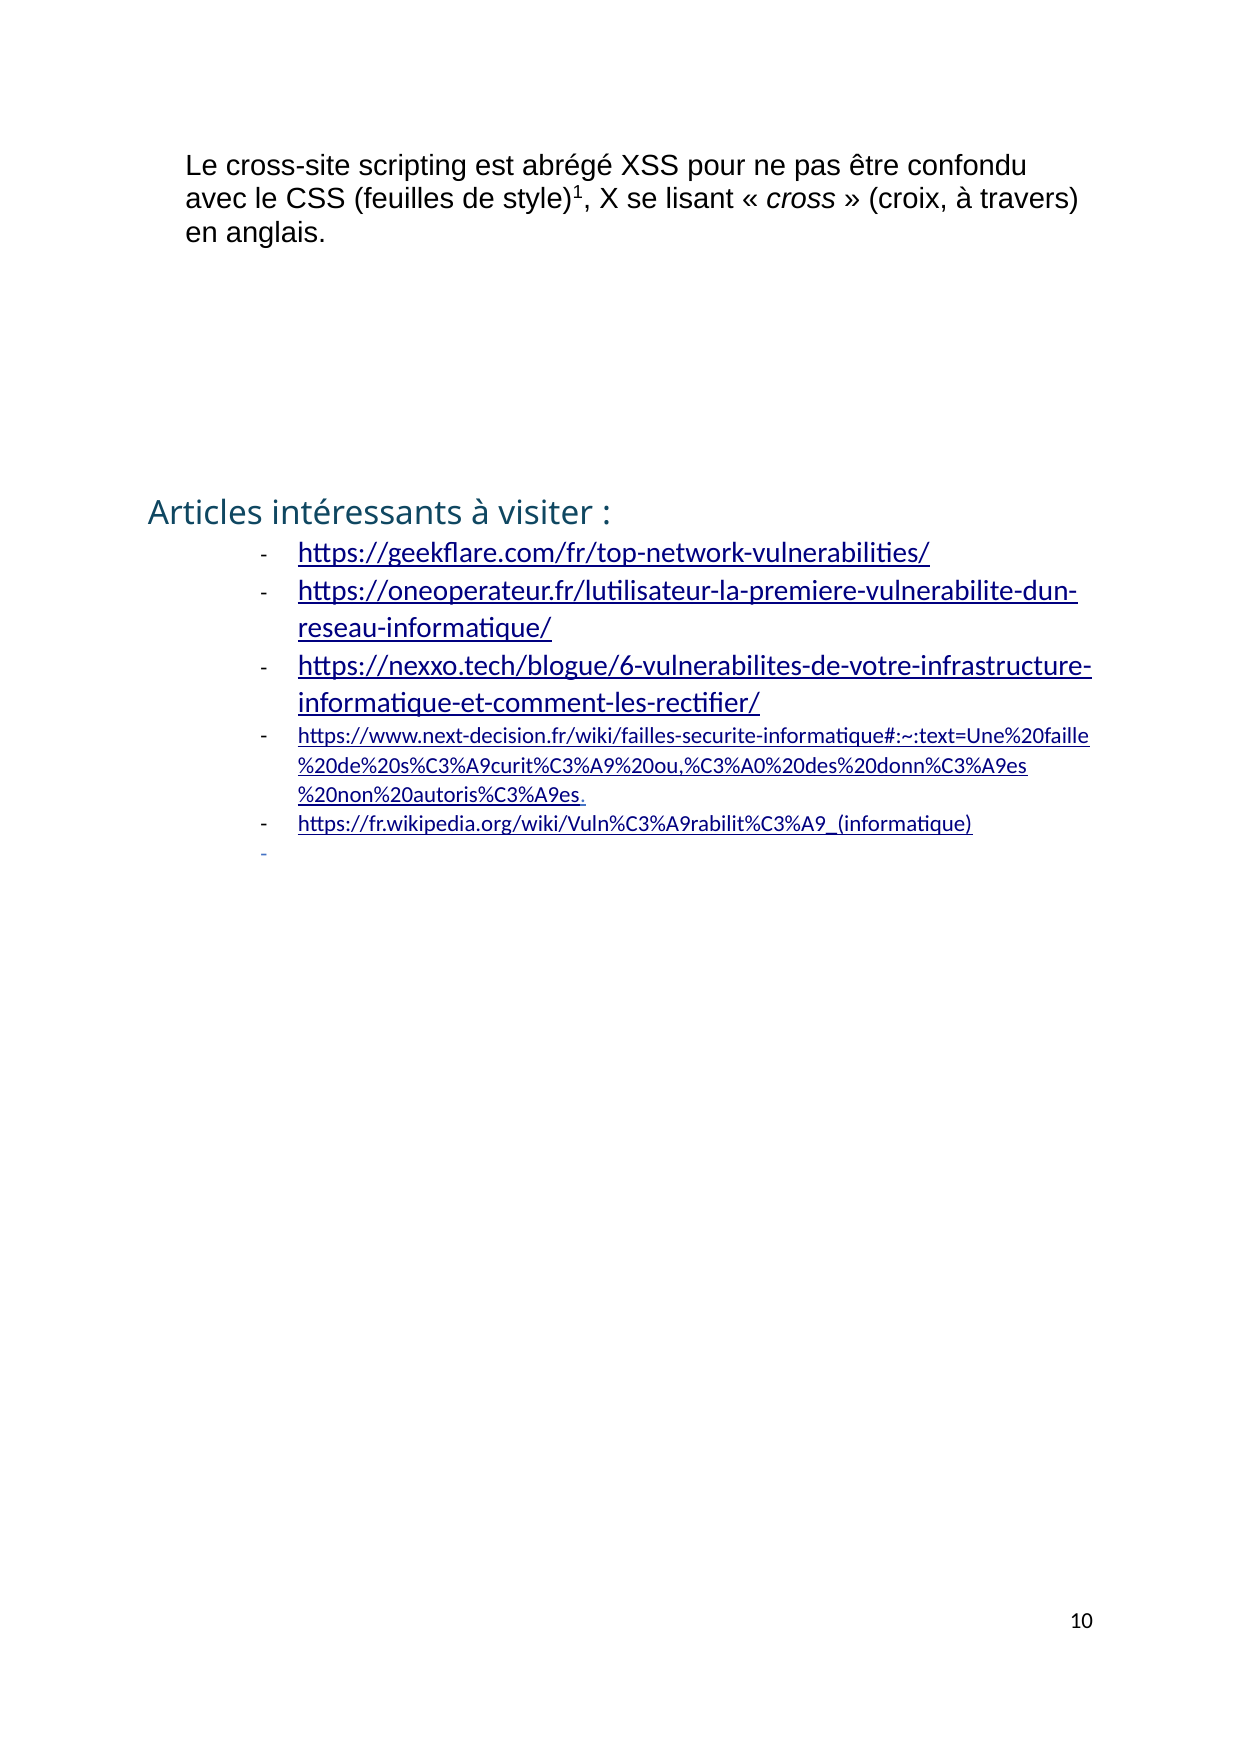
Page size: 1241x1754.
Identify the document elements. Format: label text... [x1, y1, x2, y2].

list https://fr.wikipedia.org/wiki/Vuln%C3%A9rabilit%C3%A9_(informatique) [260, 809, 1093, 838]
list https://nexxo.tech/blogue/6-vulnerabilites-de-votre-infrastructure-informatique-et-comment-les-rectifier/ [260, 647, 1093, 720]
subtitle Articles intéressants à visiter : [148, 489, 1093, 534]
list https://oneoperateur.fr/lutilisateur-la-premiere-vulnerabilite-dun-reseau-informatique/ [260, 572, 1093, 645]
list https://geekflare.com/fr/top-network-vulnerabilities/ [260, 534, 1093, 570]
list https://www.next-decision.fr/wiki/failles-securite-informatique#:~:text=Une%20faille%20de%20s%C3%A9curit%C3%A9%20ou,%C3%A0%20des%20donn%C3%A9es%20non%20autoris%C3%A9es. [260, 721, 1093, 808]
text Le cross-site scripting est abrégé XSS pour ne pas être confondu avec le CSS (feuilles de style)1, X se lisant « cross » (croix, à travers) en anglais. [185, 148, 1093, 248]
